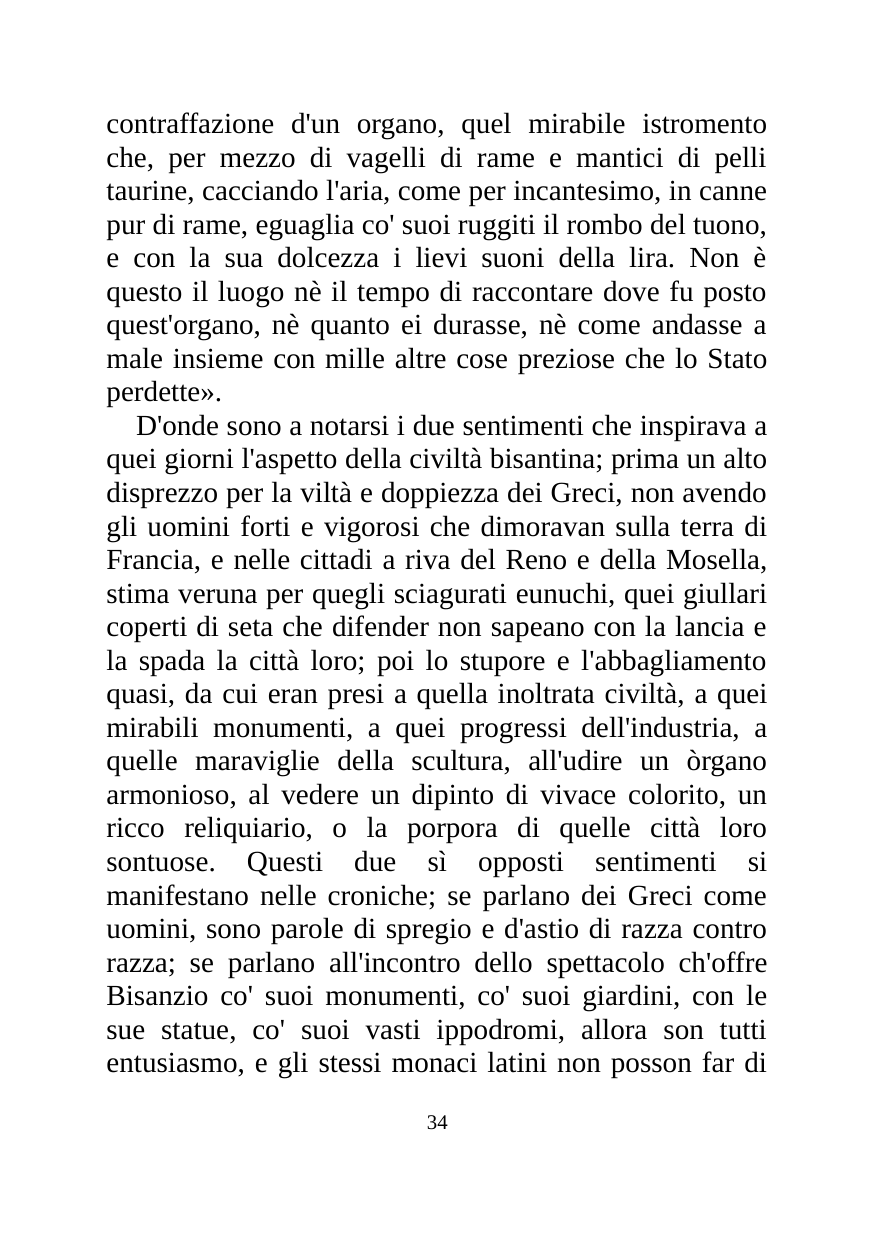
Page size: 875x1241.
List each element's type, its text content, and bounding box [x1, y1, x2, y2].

text contraffazione d'un organo, quel mirabile istromento che, per mezzo di vagelli di rame e mantici di pelli taurine, cacciando l'aria, come per incantesimo, in canne pur di rame, eguaglia co' suoi ruggiti il rombo del tuono, e con la sua dolcezza i lievi suoni della lira. Non è questo il luogo nè il tempo di raccontare dove fu posto quest'organo, nè quanto ei durasse, nè come andasse a male insieme con mille altre cose preziose che lo Stato perdette». [106, 106, 768, 408]
text D'onde sono a notarsi i due sentimenti che inspirava a quei giorni l'aspetto della civiltà bisantina; prima un alto disprezzo per la viltà e doppiezza dei Greci, non avendo gli uomini forti e vigorosi che dimoravan sulla terra di Francia, e nelle cittadi a riva del Reno e della Mosella, stima veruna per quegli sciagurati eunuchi, quei giullari coperti di seta che difender non sapeano con la lancia e la spada la città loro; poi lo stupore e l'abbagliamento quasi, da cui eran presi a quella inoltrata civiltà, a quei mirabili monumenti, a quei progressi dell'industria, a quelle maraviglie della scultura, all'udire un òrgano armonioso, al vedere un dipinto di vivace colorito, un ricco reliquiario, o la porpora di quelle città loro sontuose. Questi due sì opposti sentimenti si manifestano nelle croniche; se parlano dei Greci come uomini, sono parole di spregio e d'astio di razza contro razza; se parlano all'incontro dello spettacolo ch'offre Bisanzio co' suoi monumenti, co' suoi giardini, con le sue statue, co' suoi vasti ippodromi, allora son tutti entusiasmo, e gli stessi monaci latini non posson far di [106, 408, 768, 1079]
